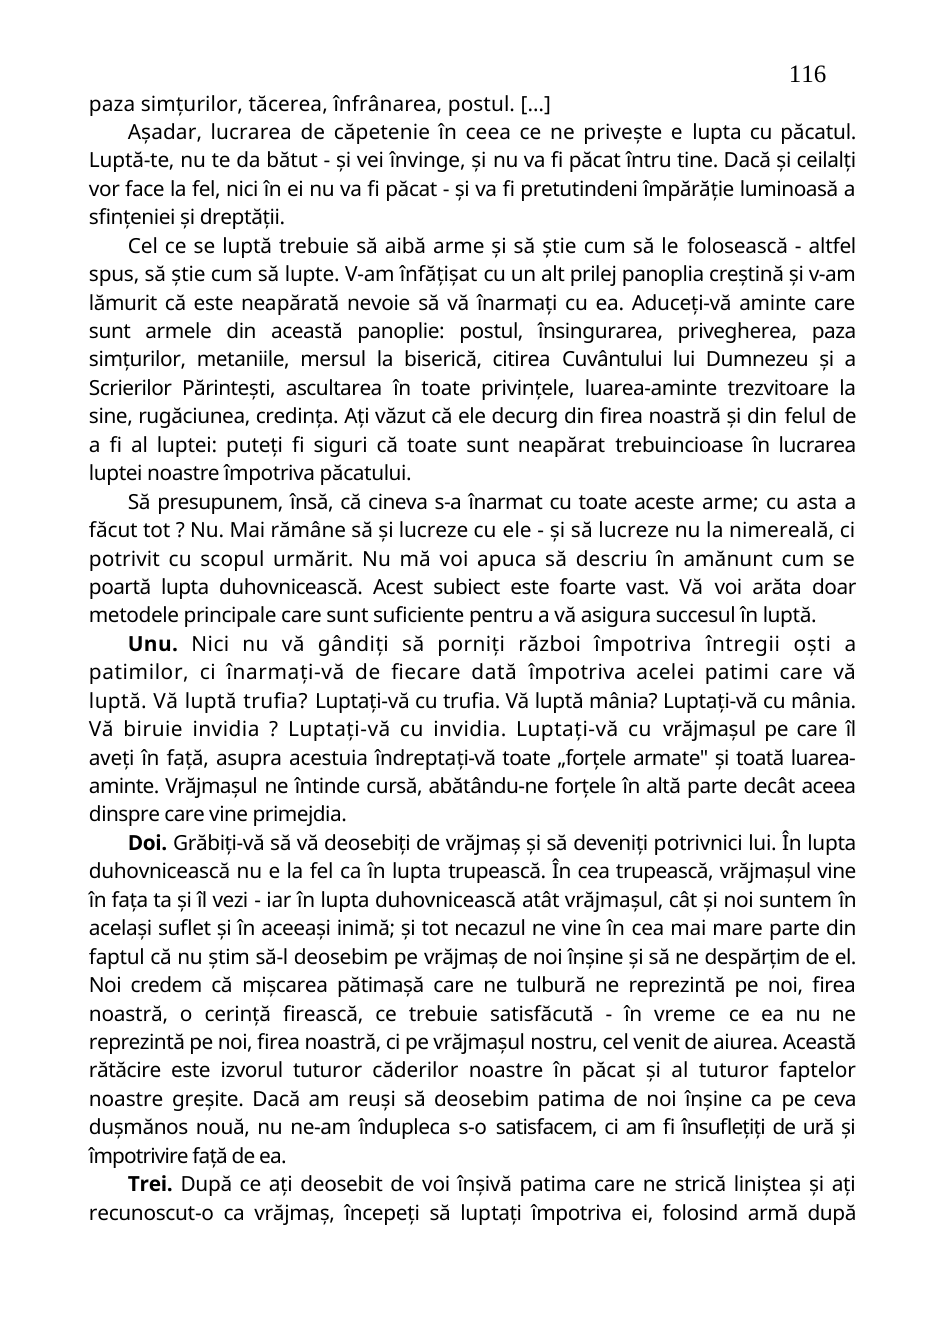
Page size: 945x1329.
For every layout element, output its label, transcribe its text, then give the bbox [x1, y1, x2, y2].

text Doi. Grăbiţi-vă să vă deosebiţi de vrăjmaş şi să deveniţi potrivnici lui. În lupta duhovnicească nu e la fel ca în lupta trupească. În cea trupească, vrăjmaşul vine în faţa ta şi îl vezi - iar în lupta duhovnicească atât vrăjmaşul, cât şi noi suntem în acelaşi suflet şi în aceeaşi inimă; şi tot necazul ne vine în cea mai mare parte din faptul că nu ştim să-l deosebim pe vrăjmaş de noi înşine şi să ne despărţim de el. Noi credem că mişcarea pătimaşă care ne tulbură ne reprezintă pe noi, firea noastră, o cerinţă firească, ce trebuie satisfăcută - în vreme ce ea nu ne reprezintă pe noi, firea noastră, ci pe vrăjmaşul nostru, cel venit de aiurea. Această rătăcire este izvorul tuturor căderilor noastre în păcat şi al tuturor faptelor noastre greşite. Dacă am reuşi să deosebim patima de noi înşine ca pe ceva duşmănos nouă, nu ne-am îndupleca s-o satisfacem, ci am fi însufleţiţi de ură şi împotrivire faţă de ea. [89, 828, 856, 1169]
text Unu. Nici nu vă gândiţi să porniţi război împotriva întregii oşti a patimilor, ci înarmaţi-vă de fiecare dată împotriva acelei patimi care vă luptă. Vă luptă trufia? Luptaţi-vă cu trufia. Vă luptă mânia? Luptaţi-vă cu mânia. Vă biruie invidia ? Luptaţi-vă cu invidia. Luptaţi-vă cu vrăjmaşul pe care îl aveţi în faţă, asupra acestuia îndreptaţi-vă toate „forţele armate" şi toată luarea-aminte. Vrăjmaşul ne întinde cursă, abătându-ne forţele în altă parte decât aceea dinspre care vine primejdia. [89, 629, 856, 828]
text Cel ce se luptă trebuie să aibă arme şi să ştie cum să le folosească - altfel spus, să ştie cum să lupte. V-am înfăţişat cu un alt prilej panoplia creştină şi v-am lămurit că este neapărată nevoie să vă înarmaţi cu ea. Aduceţi-vă aminte care sunt armele din această panoplie: postul, însingurarea, privegherea, paza simţurilor, metaniile, mersul la biserică, citirea Cuvântului lui Dumnezeu şi a Scrierilor Părinteşti, ascultarea în toate privinţele, luarea-aminte trezvitoare la sine, rugăciunea, credinţa. Aţi văzut că ele decurg din firea noastră şi din felul de a fi al luptei: puteţi fi siguri că toate sunt neapărat trebuincioase în lucrarea luptei noastre împotriva păcatului. [89, 231, 856, 487]
text paza simţurilor, tăcerea, înfrânarea, postul. […] [89, 89, 856, 117]
text Trei. După ce aţi deosebit de voi înşivă patima care ne strică liniştea şi aţi recunoscut-o ca vrăjmaş, începeţi să luptaţi împotriva ei, folosind armă după [89, 1169, 856, 1226]
text Să presupunem, însă, că cineva s-a înarmat cu toate aceste arme; cu asta a făcut tot ? Nu. Mai rămâne să şi lucreze cu ele - şi să lucreze nu la nimereală, ci potrivit cu scopul urmărit. Nu mă voi apuca să descriu în amănunt cum se poartă lupta duhovnicească. Acest subiect este foarte vast. Vă voi arăta doar metodele principale care sunt suficiente pentru a vă asigura succesul în luptă. [89, 487, 856, 629]
text Aşadar, lucrarea de căpetenie în ceea ce ne priveşte e lupta cu păcatul. Luptă-te, nu te da bătut - şi vei învinge, şi nu va fi păcat întru tine. Dacă şi ceilalţi vor face la fel, nici în ei nu va fi păcat - şi va fi pretutindeni împărăţie luminoasă a sfinţeniei şi dreptăţii. [89, 117, 856, 231]
